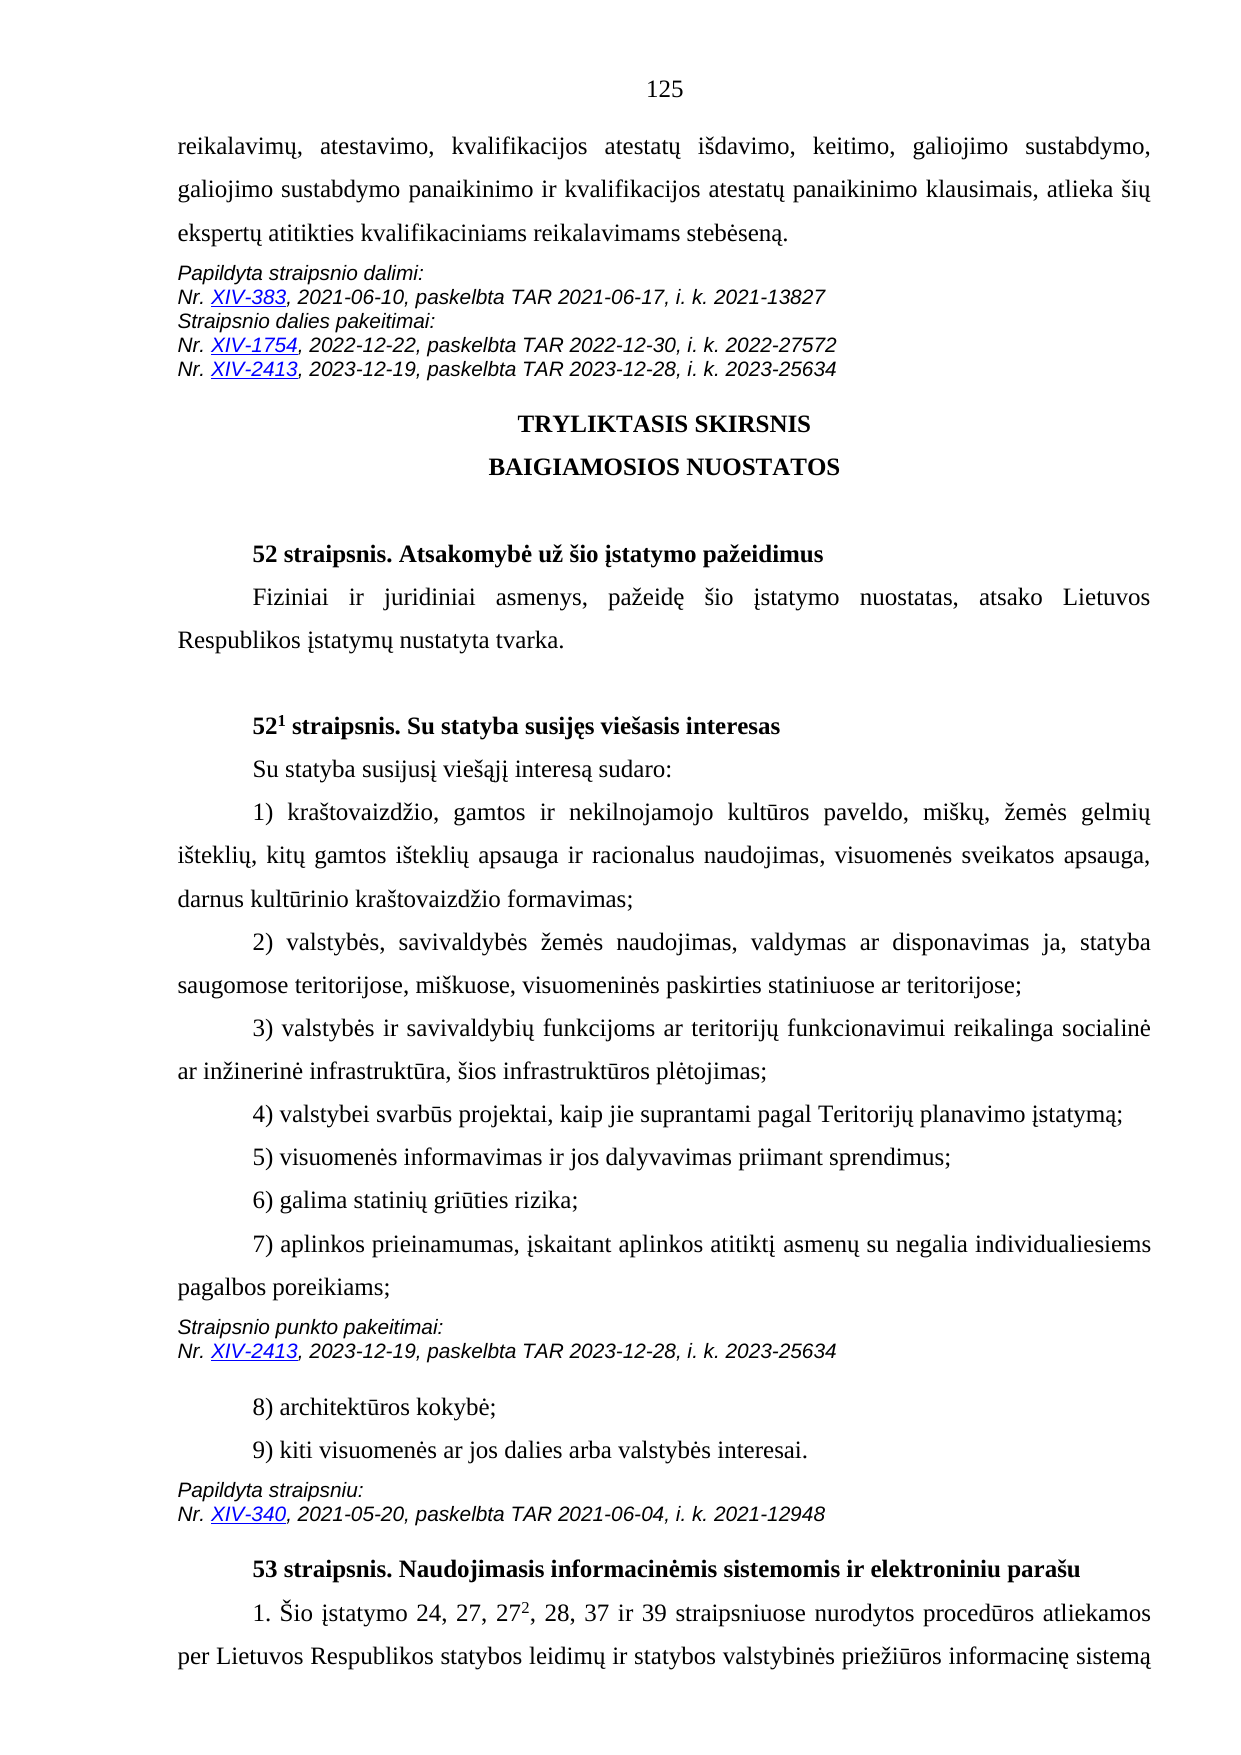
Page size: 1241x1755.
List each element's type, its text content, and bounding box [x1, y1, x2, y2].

text 3) valstybės ir savivaldybių funkcijoms ar teritorijų funkcionavimui reikalinga socialinė ar inžinerinė infrastruktūra, šios infrastruktūros plėtojimas; [177, 1013, 1152, 1085]
text Su statyba susijusį viešąjį interesą sudaro: [177, 754, 1152, 783]
text Nr. XIV-340, 2021-05-20, paskelbta TAR 2021-06-04, i. k. 2021-12948 [177, 1502, 1152, 1526]
text Nr. XIV-383, 2021-06-10, paskelbta TAR 2021-06-17, i. k. 2021-13827 [177, 285, 1152, 309]
text 5) visuomenės informavimas ir jos dalyvavimas priimant sprendimus; [177, 1142, 1152, 1171]
text 521 straipsnis. Su statyba susijęs viešasis interesas [177, 711, 1152, 740]
text 1. Šio įstatymo 24, 27, 272, 28, 37 ir 39 straipsniuose nurodytos procedūros atliekamos per Lietuvos Respublikos statybos leidimų ir statybos valstybinės priežiūros informacinę sistemą [177, 1598, 1152, 1669]
text 52 straipsnis. Atsakomybė už šio įstatymo pažeidimus [177, 539, 1152, 567]
text 2) valstybės, savivaldybės žemės naudojimas, valdymas ar disponavimas ja, statyba saugomose teritorijose, miškuose, visuomeninės paskirties statiniuose ar teritorijose; [177, 927, 1152, 999]
text Straipsnio dalies pakeitimai: [177, 309, 1152, 333]
text 1) kraštovaizdžio, gamtos ir nekilnojamojo kultūros paveldo, miškų, žemės gelmių išteklių, kitų gamtos išteklių apsauga ir racionalus naudojimas, visuomenės sveikatos apsauga, darnus kultūrinio kraštovaizdžio formavimas; [177, 797, 1152, 912]
text reikalavimų, atestavimo, kvalifikacijos atestatų išdavimo, keitimo, galiojimo sustabdymo, galiojimo sustabdymo panaikinimo ir kvalifikacijos atestatų panaikinimo klausimais, atlieka šių ekspertų atitikties kvalifikaciniams reikalavimams stebėseną. [177, 131, 1152, 246]
text 7) aplinkos prieinamumas, įskaitant aplinkos atitiktį asmenų su negalia individualiesiems pagalbos poreikiams; [177, 1229, 1152, 1301]
text Nr. XIV-2413, 2023-12-19, paskelbta TAR 2023-12-28, i. k. 2023-25634 [177, 1339, 1152, 1363]
text 4) valstybei svarbūs projektai, kaip jie suprantami pagal Teritorijų planavimo įstatymą; [177, 1099, 1152, 1128]
text 6) galima statinių griūties rizika; [177, 1186, 1152, 1214]
text Papildyta straipsniu: [177, 1478, 1152, 1502]
text Fiziniai ir juridiniai asmenys, pažeidę šio įstatymo nuostatas, atsako Lietuvos Respublikos įstatymų nustatyta tvarka. [177, 582, 1152, 654]
text Papildyta straipsnio dalimi: [177, 261, 1152, 285]
text 8) architektūros kokybė; [177, 1392, 1152, 1420]
text TRYLIKTASIS SKIRSNIS [177, 409, 1152, 438]
text BAIGIAMOSIOS NUOSTATOS [177, 452, 1152, 481]
text 53 straipsnis. Naudojimasis informacinėmis sistemomis ir elektroniniu parašu [177, 1554, 1152, 1583]
text Straipsnio punkto pakeitimai: [177, 1315, 1152, 1339]
text 9) kiti visuomenės ar jos dalies arba valstybės interesai. [177, 1435, 1152, 1463]
text Nr. XIV-1754, 2022-12-22, paskelbta TAR 2022-12-30, i. k. 2022-27572 [177, 333, 1152, 357]
text Nr. XIV-2413, 2023-12-19, paskelbta TAR 2023-12-28, i. k. 2023-25634 [177, 357, 1152, 381]
